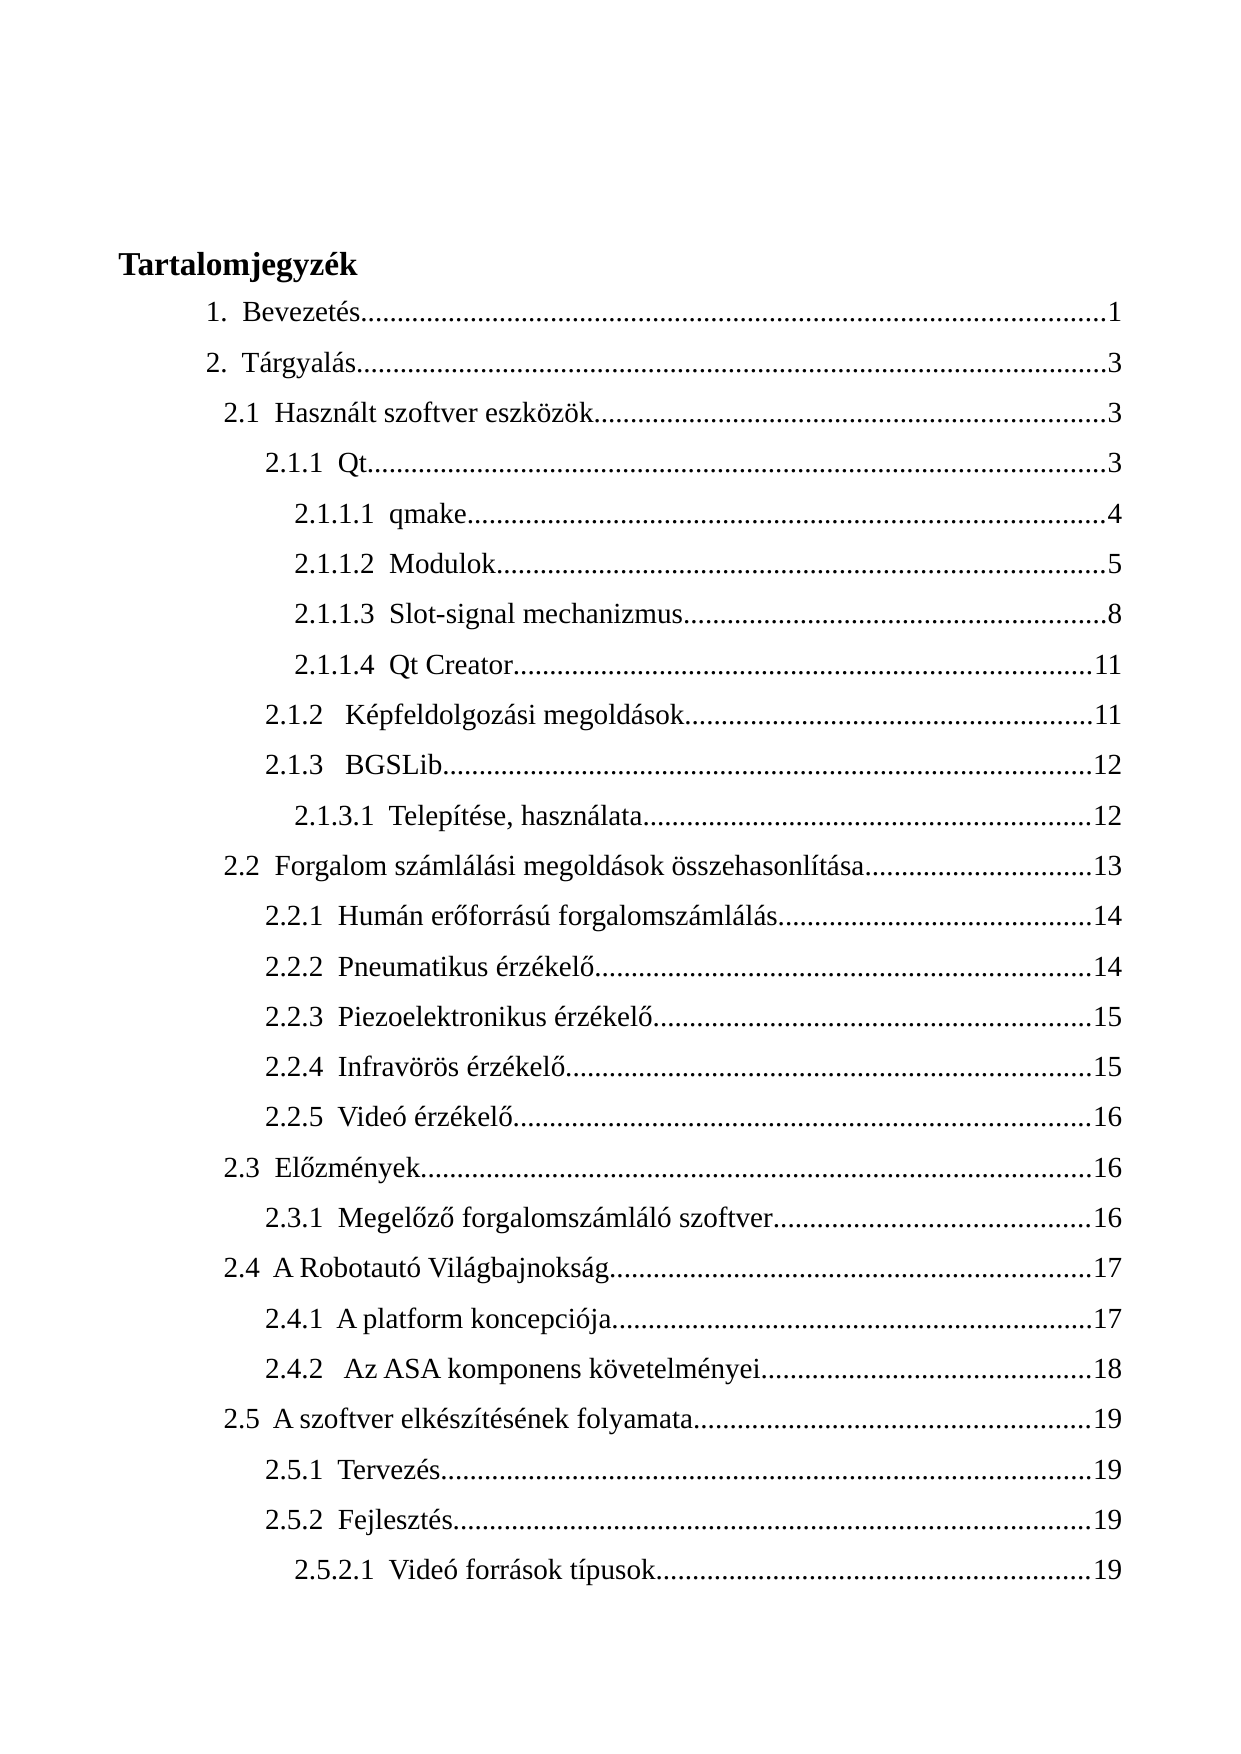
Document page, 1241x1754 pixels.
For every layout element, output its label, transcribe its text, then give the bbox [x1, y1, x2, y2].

text 2.4 A Robotautó Világbajnokság 17 [136, 1251, 1122, 1284]
text 2.5.2 Fejlesztés 19 [177, 1502, 1122, 1536]
subtitle Tartalomjegyzék [118, 244, 1122, 282]
text 2.1.1.1 qmake 4 [207, 496, 1122, 529]
text 2.2 Forgalom számlálási megoldások összehasonlítása 13 [136, 848, 1122, 882]
text 2.1.1 Qt 3 [177, 446, 1122, 479]
text 2.4.2 Az ASA komponens követelményei 18 [177, 1351, 1122, 1385]
text 2.1.3 BGSLib 12 [177, 747, 1122, 781]
text 2.1.3.1 Telepítése, használata 12 [207, 798, 1122, 831]
text 2.1 Használt szoftver eszközök 3 [136, 395, 1122, 429]
text 2.2.5 Videó érzékelő 16 [177, 1099, 1122, 1133]
text 2.2.4 Infravörös érzékelő 15 [177, 1049, 1122, 1083]
text 2.5.2.1 Videó források típusok 19 [207, 1552, 1122, 1586]
text 2.4.1 A platform koncepciója 17 [177, 1301, 1122, 1334]
text 2.3 Előzmények 16 [136, 1150, 1122, 1183]
text 2.1.1.4 Qt Creator 11 [207, 647, 1122, 680]
text 2.1.1.2 Modulok 5 [207, 546, 1122, 580]
text 2.2.2 Pneumatikus érzékelő 14 [177, 949, 1122, 982]
text 2.2.3 Piezoelektronikus érzékelő 15 [177, 999, 1122, 1032]
text 1. Bevezetés 1 [118, 294, 1122, 328]
text 2.5.1 Tervezés 19 [177, 1452, 1122, 1485]
text 2.1.1.3 Slot-signal mechanizmus 8 [207, 596, 1122, 630]
text 2. Tárgyalás 3 [118, 345, 1122, 378]
text 2.3.1 Megelőző forgalomszámláló szoftver 16 [177, 1200, 1122, 1234]
text 2.2.1 Humán erőforrású forgalomszámlálás 14 [177, 898, 1122, 932]
text 2.1.2 Képfeldolgozási megoldások 11 [177, 697, 1122, 731]
text 2.5 A szoftver elkészítésének folyamata 19 [136, 1401, 1122, 1435]
